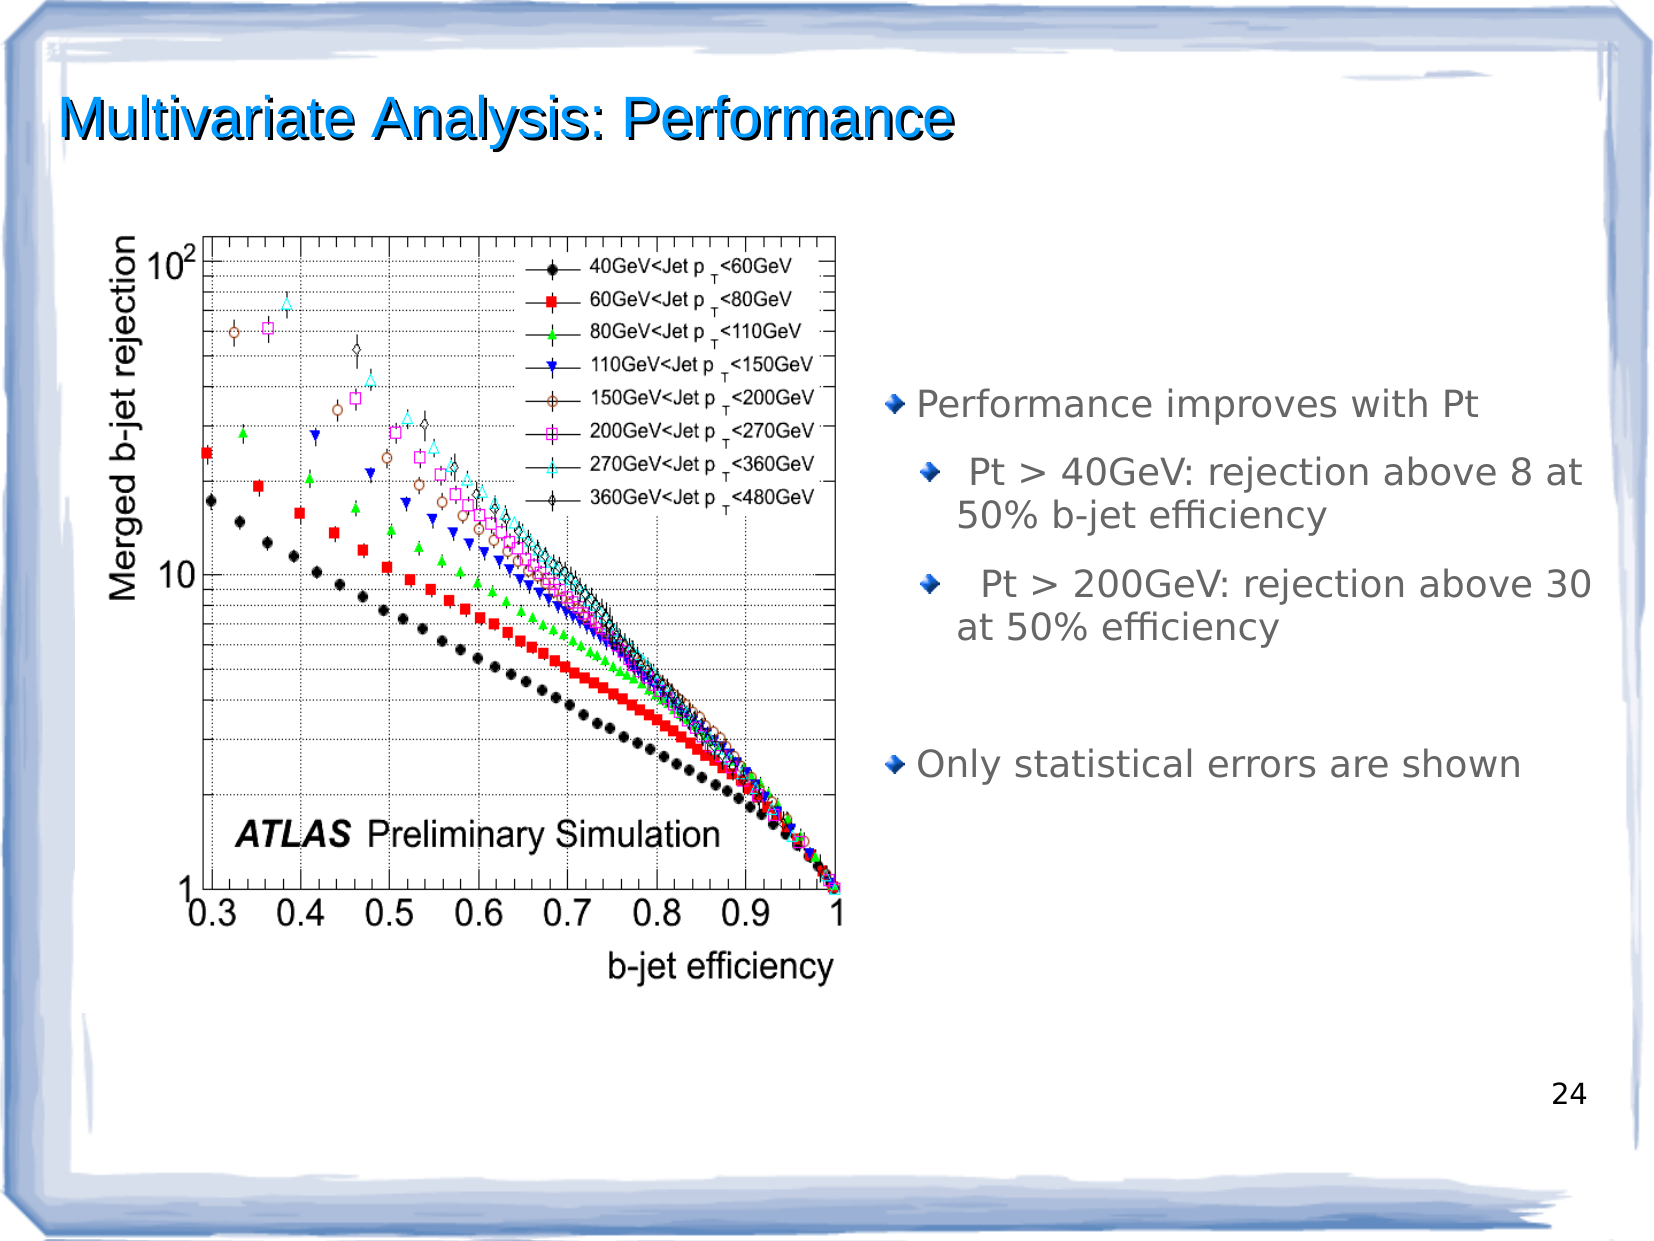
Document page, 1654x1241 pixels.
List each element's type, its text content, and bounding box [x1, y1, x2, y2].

text_box Performance improves with Pt Pt > 40GeV: rejection above 8 at 50% b-jet efficiency Pt > 200GeV: rejection above 30 at 50% efficiency Only statistical errors are shown [875, 375, 1621, 807]
title Multivariate Analysis: Performance [57, 45, 1276, 190]
picture [0, 0, 1654, 1241]
